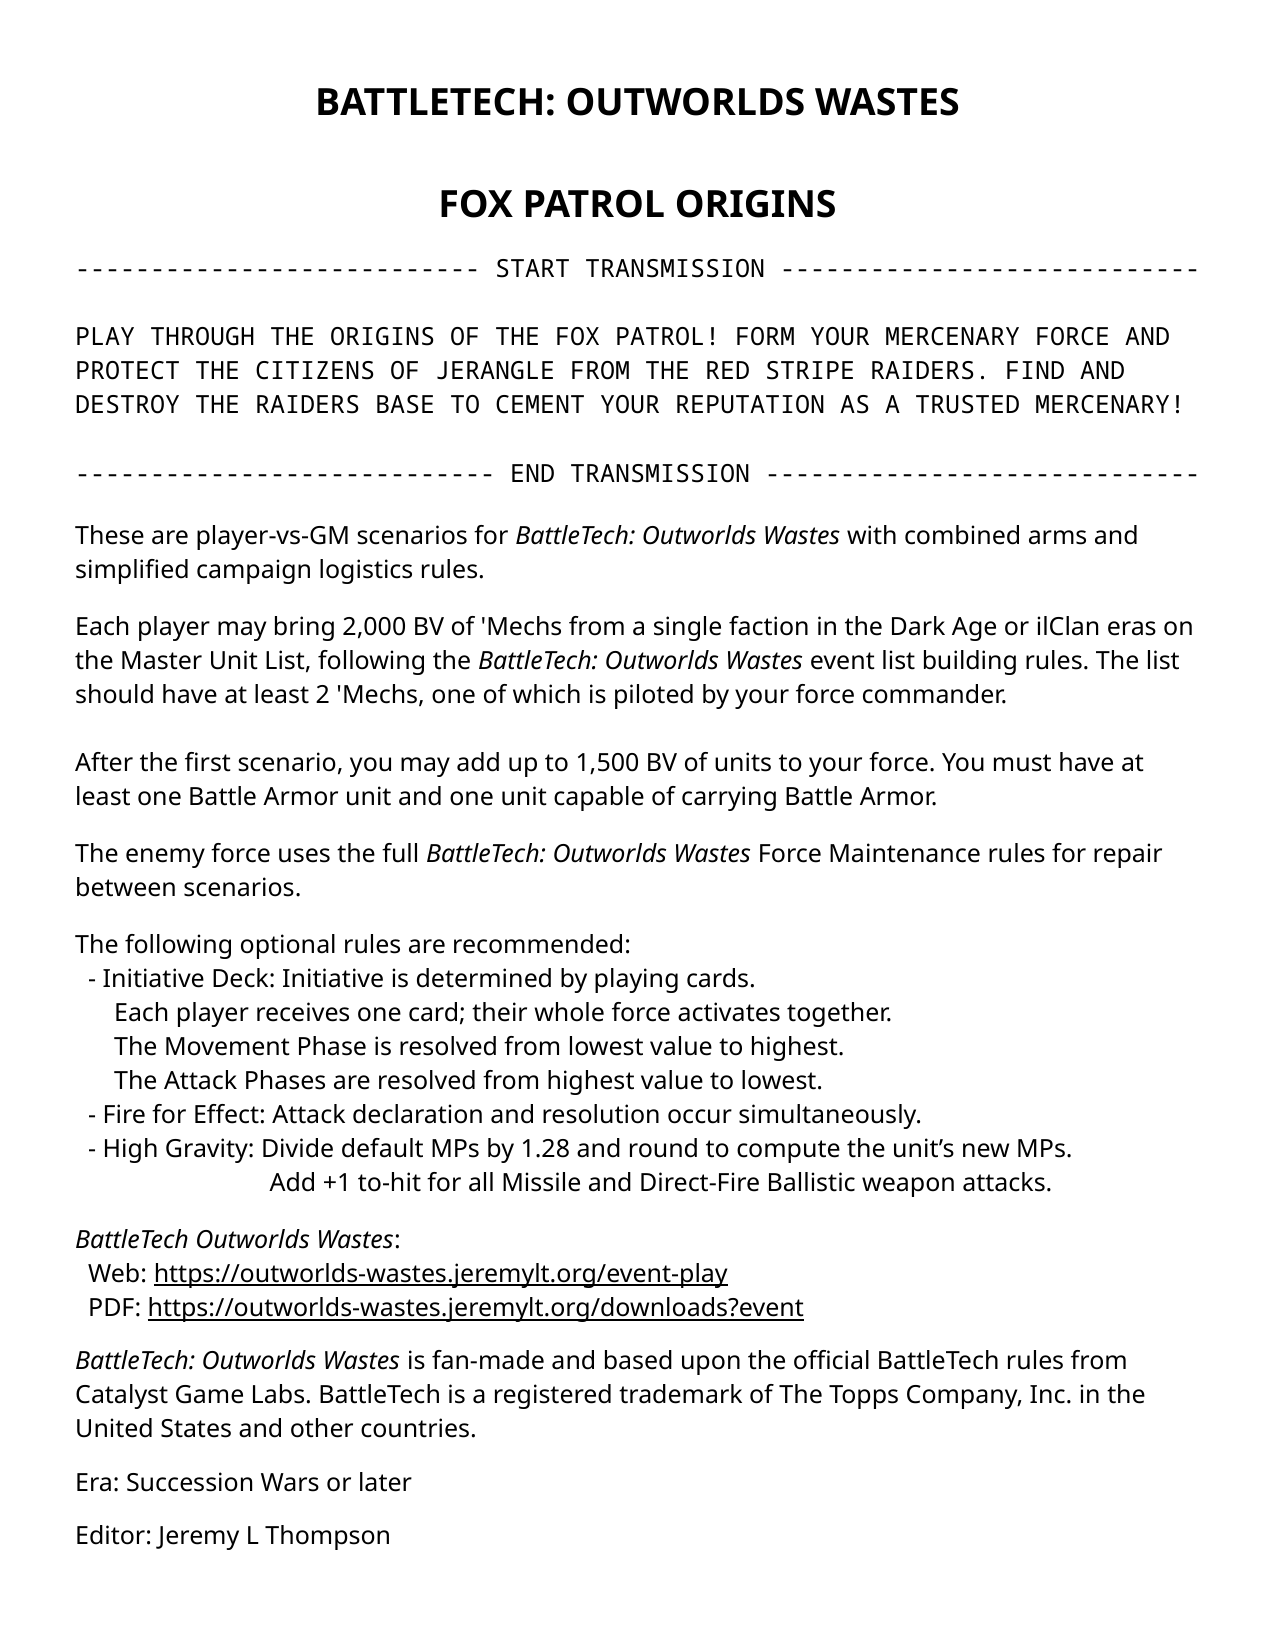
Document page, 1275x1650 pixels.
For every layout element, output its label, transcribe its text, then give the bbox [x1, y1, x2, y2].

subtitle FOX PATROL ORIGINS [75, 126, 1200, 228]
text Editor: Jeremy L Thompson [75, 1518, 1200, 1552]
text These are player-vs-GM scenarios for BattleTech: Outworlds Wastes with combined arms and simplified campaign logistics rules. [75, 518, 1200, 586]
text The enemy force uses the full BattleTech: Outworlds Wastes Force Maintenance rules for repair between scenarios. [75, 836, 1200, 904]
text - Fire for Effect: Attack declaration and resolution occur simultaneously. [75, 1097, 1200, 1131]
text The following optional rules are recommended: [75, 926, 1200, 961]
text BattleTech: Outworlds Wastes is fan-made and based upon the official BattleTech rules from Catalyst Game Labs. BattleTech is a registered trademark of The Topps Company, Inc. in the United States and other countries. [75, 1343, 1200, 1445]
text - Initiative Deck: Initiative is determined by playing cards. [75, 961, 1200, 994]
text PLAY THROUGH THE ORIGINS OF THE FOX PATROL! FORM YOUR MERCENARY FORCE AND PROTECT THE CITIZENS OF JERANGLE FROM THE RED STRIPE RAIDERS. FIND AND DESTROY THE RAIDERS BASE TO CEMENT YOUR REPUTATION AS A TRUSTED MERCENARY! [75, 285, 1200, 421]
text BATTLETECH: OUTWORLDS WASTES [75, 75, 1200, 126]
text The Movement Phase is resolved from lowest value to highest. [75, 1029, 1200, 1063]
text Web: https://outworlds-wastes.jeremylt.org/event-play [75, 1256, 1200, 1290]
text Era: Succession Wars or later [75, 1464, 1200, 1498]
text --------------------------- START TRANSMISSION ---------------------------- [75, 251, 1200, 285]
text Each player may bring 2,000 BV of 'Mechs from a single faction in the Dark Age or ilClan eras on the Master Unit List, following the BattleTech: Outworlds Wastes event list building rules. The list should have at least 2 'Mechs, one of which is piloted by your force commander. [75, 608, 1200, 711]
text Each player receives one card; their whole force activates together. [75, 994, 1200, 1029]
text The Attack Phases are resolved from highest value to lowest. [75, 1063, 1200, 1097]
text PDF: https://outworlds-wastes.jeremylt.org/downloads?event [75, 1290, 1200, 1324]
text - High Gravity: Divide default MPs by 1.28 and round to compute the unit’s new MPs. Add +1 to-hit for all Missile and Direct-Fire Ballistic weapon attacks. [75, 1131, 1200, 1199]
text After the first scenario, you may add up to 1,500 BV of units to your force. You must have at least one Battle Armor unit and one unit capable of carrying Battle Armor. [75, 745, 1200, 813]
text BattleTech Outworlds Wastes: [75, 1222, 1200, 1256]
text ---------------------------- END TRANSMISSION ----------------------------- [75, 421, 1200, 489]
